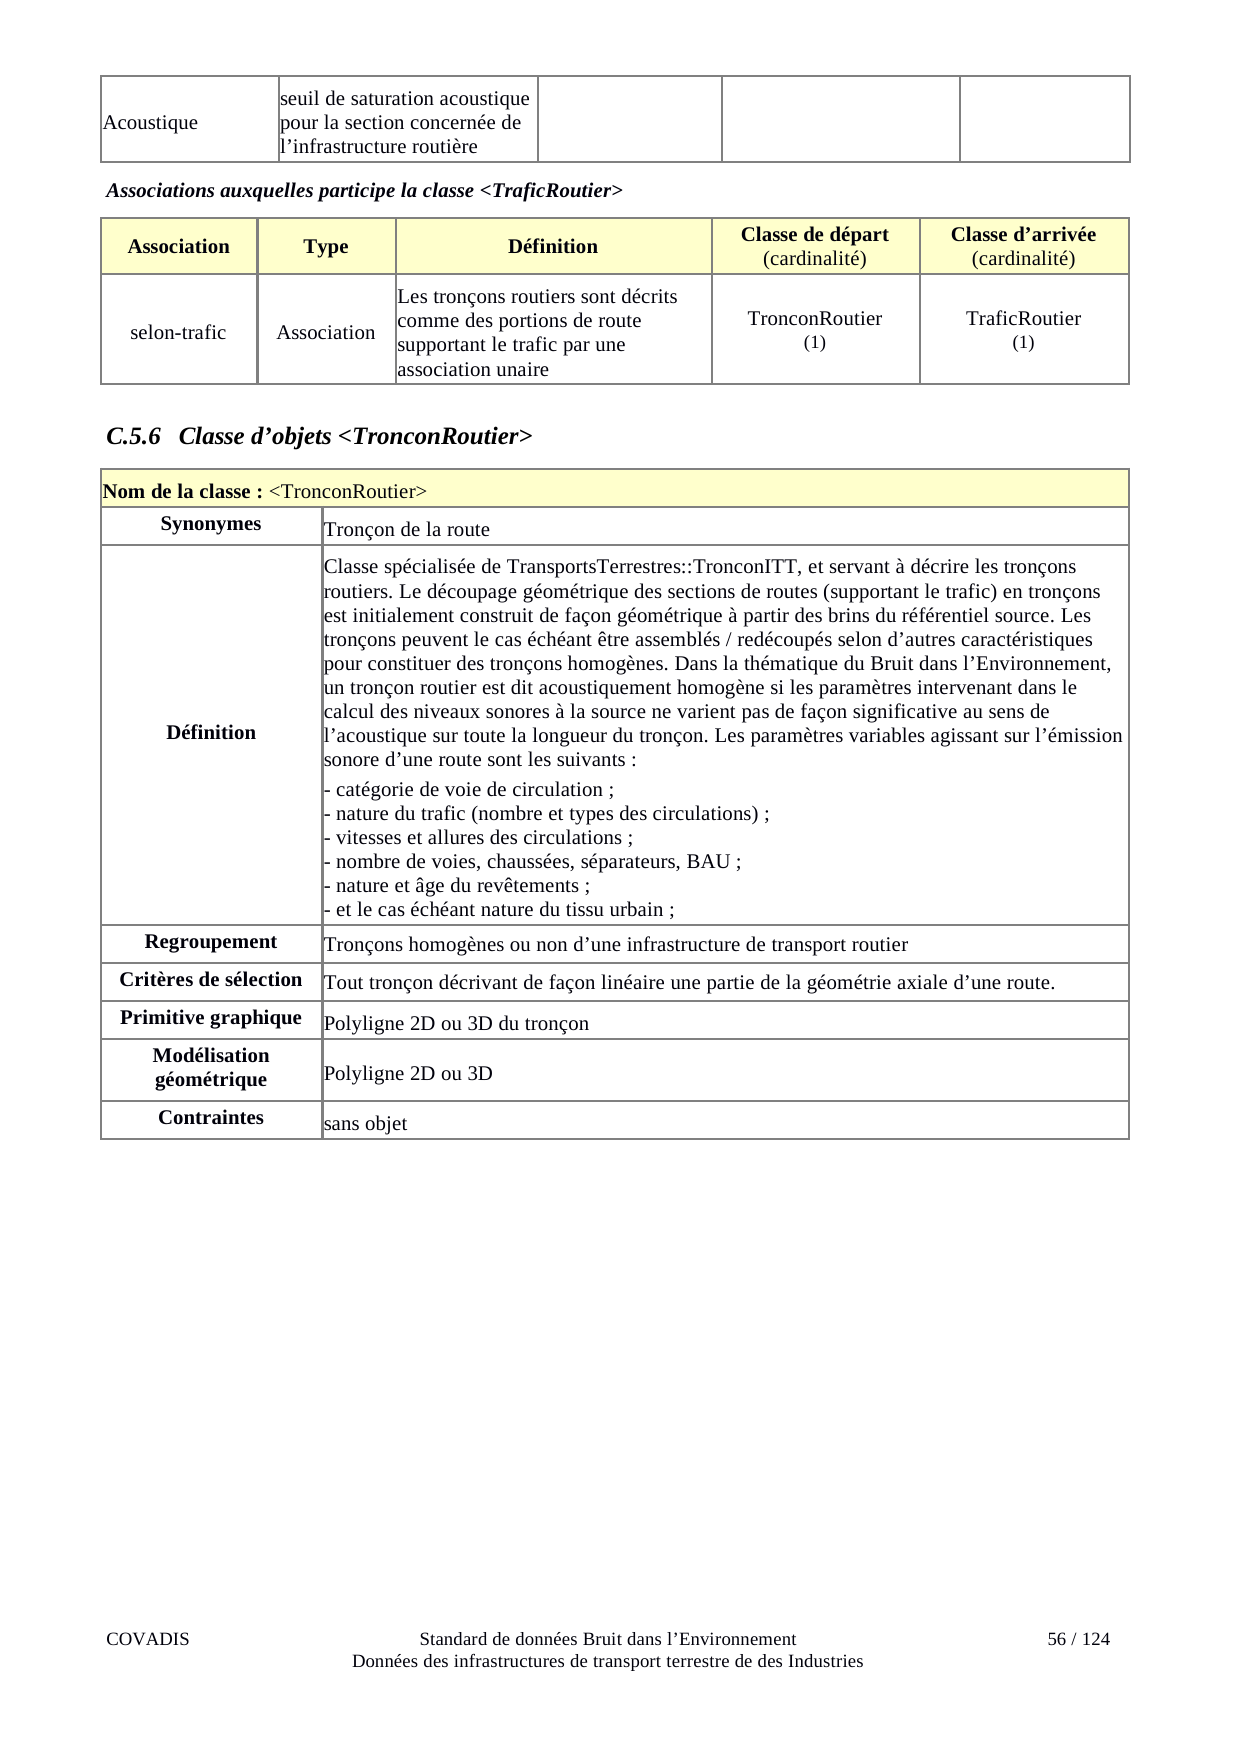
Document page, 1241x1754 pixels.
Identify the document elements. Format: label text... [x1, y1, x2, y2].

table_cell Regroupement [102, 926, 321, 962]
table_cell Polyligne 2D ou 3D [324, 1040, 1128, 1100]
table_cell Acoustique [102, 77, 278, 161]
table_cell Primitive graphique [102, 1002, 321, 1038]
table_cell [723, 77, 959, 161]
table_header Classe de départ (cardinalité) [713, 219, 919, 273]
table_cell Classe spécialisée de TransportsTerrestres::TronconITT, et servant à décrire les tronçons routiers. Le découpage géométrique des sections de routes (supportant le trafic) en tronçons est initialement construit de façon géométrique à partir des brins du référentiel source. Les tronçons peuvent le cas échéant être assemblés / redécoupés selon d’autres caractéristiques pour constituer des tronçons homogènes. Dans la thématique du Bruit dans l’Environnement, un tronçon routier est dit acoustiquement homogène si les paramètres intervenant dans le calcul des niveaux sonores à la source ne varient pas de façon significative au sens de l’acoustique sur toute la longueur du tronçon. Les paramètres variables agissant sur l’émission sonore d’une route sont les suivants : - catégorie de voie de circulation ; - nature du trafic (nombre et types des circulations) ; - vitesses et allures des circulations ; - nombre de voies, chaussées, séparateurs, BAU ; - nature et âge du revêtements ; - et le cas échéant nature du tissu urbain ; [324, 546, 1128, 924]
table_header Type [259, 219, 395, 273]
table_cell Critères de sélection [102, 964, 321, 1000]
table_header Classe d’arrivée (cardinalité) [921, 219, 1128, 273]
table_cell Synonymes [102, 508, 321, 543]
table_header Définition [397, 219, 711, 273]
table_cell Contraintes [102, 1102, 321, 1138]
table_cell TraficRoutier (1) [921, 275, 1128, 383]
table_cell TronconRoutier (1) [713, 275, 919, 383]
table_header Nom de la classe : <TronconRoutier> [102, 470, 1128, 506]
table_cell Les tronçons routiers sont décrits comme des portions de route supportant le trafic par une association unaire [397, 275, 711, 383]
table_cell Tout tronçon décrivant de façon linéaire une partie de la géométrie axiale d’une route. [324, 964, 1128, 1000]
table_cell sans objet [324, 1102, 1128, 1138]
table_cell [539, 77, 721, 161]
table_cell seuil de saturation acoustique pour la section concernée de l’infrastructure routière [280, 77, 537, 161]
table_cell Définition [102, 546, 321, 924]
table_cell selon-trafic [102, 275, 256, 383]
table_cell [961, 77, 1129, 161]
table_cell Modélisation géométrique [102, 1040, 321, 1100]
table_cell Polyligne 2D ou 3D du tronçon [324, 1002, 1128, 1038]
table_cell Tronçon de la route [324, 508, 1128, 543]
subtitle Classe d’objets <TronconRoutier> [106, 421, 1134, 450]
table_cell Association [259, 275, 395, 383]
table_cell Tronçons homogènes ou non d’une infrastructure de transport routier [324, 926, 1128, 962]
table_header Association [102, 219, 256, 273]
subtitle Associations auxquelles participe la classe <TraficRoutier> [106, 178, 1134, 202]
